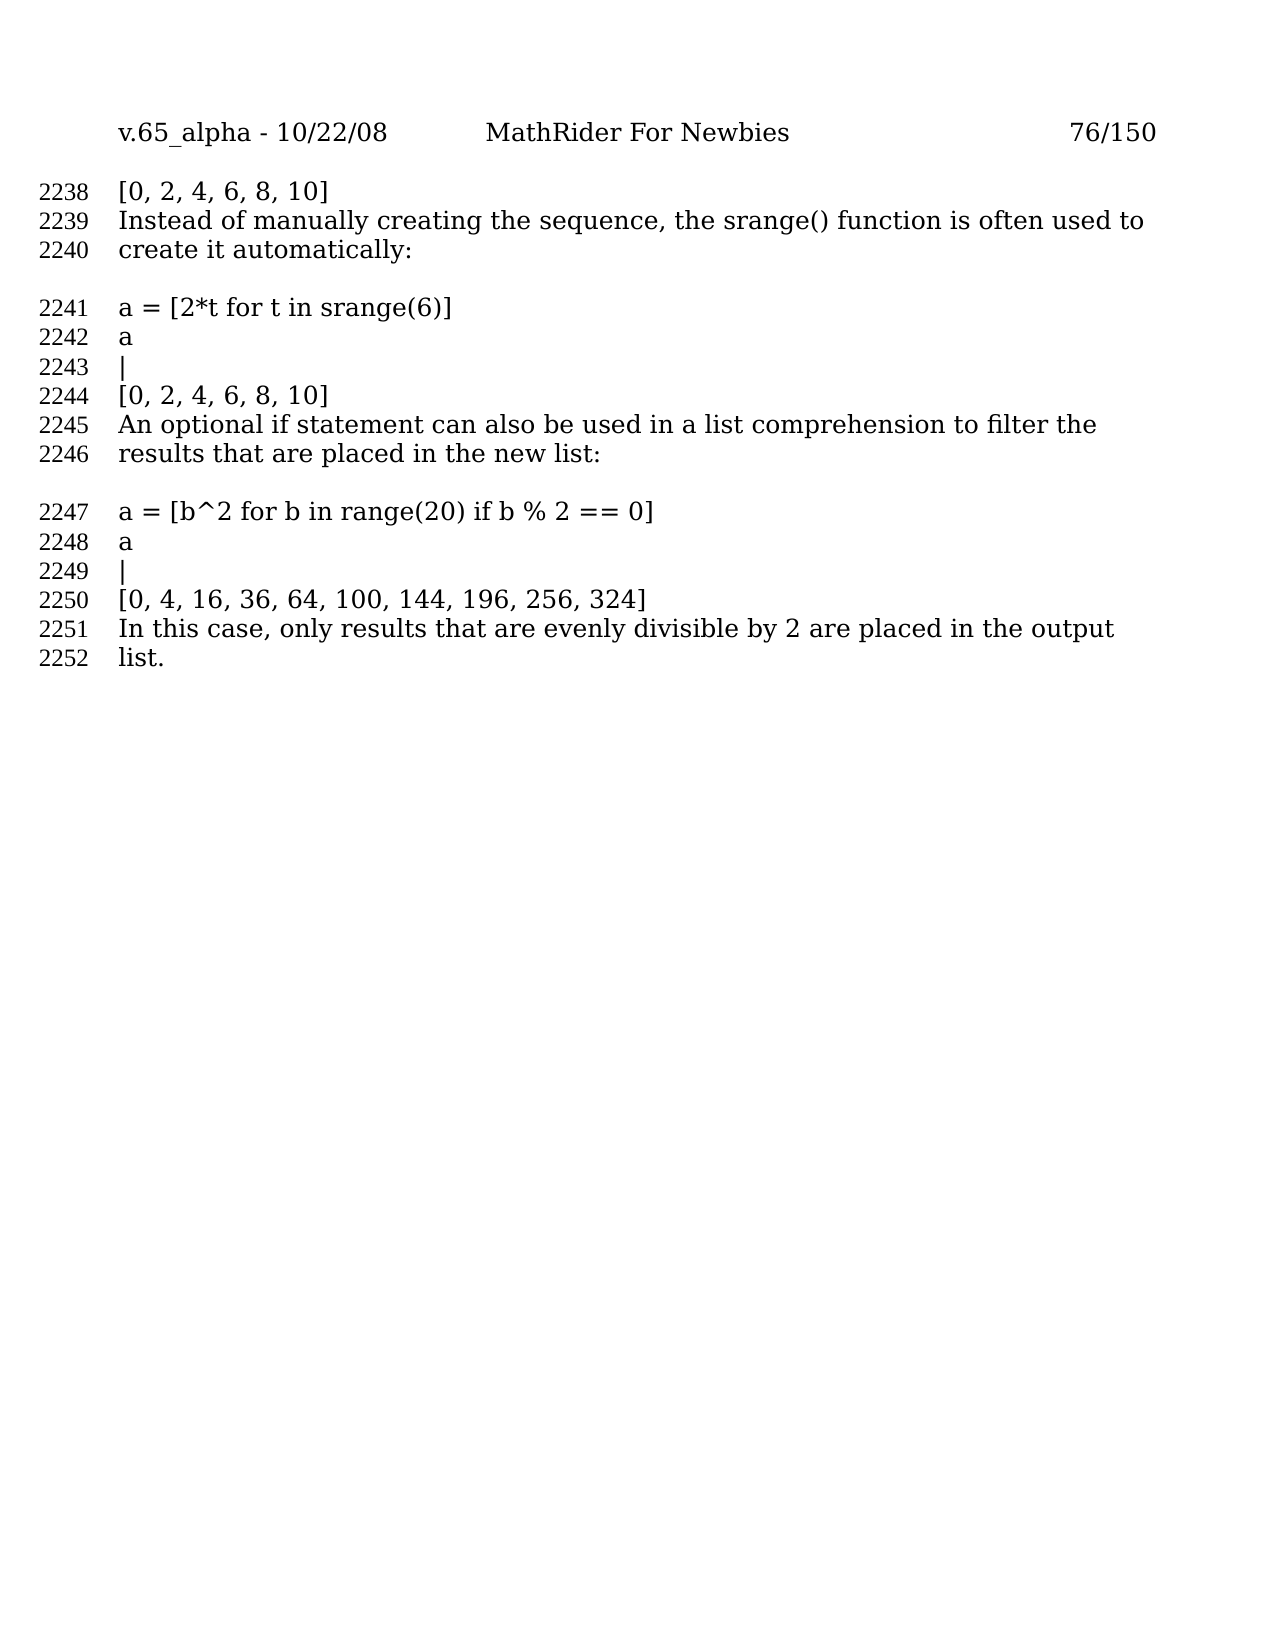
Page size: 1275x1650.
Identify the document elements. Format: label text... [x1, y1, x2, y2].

text | [118, 352, 1157, 381]
text [0, 4, 16, 36, 64, 100, 144, 196, 256, 324] [118, 585, 1157, 614]
text a = [b^2 for b in range(20) if b % 2 == 0] [118, 498, 1157, 527]
text a [118, 323, 1157, 352]
text [0, 2, 4, 6, 8, 10] [118, 381, 1157, 410]
text a [118, 527, 1157, 556]
text [0, 2, 4, 6, 8, 10] [118, 177, 1157, 206]
text In this case, only results that are evenly divisible by 2 are placed in the output list. [118, 614, 1157, 673]
text | [118, 556, 1157, 585]
text An optional if statement can also be used in a list comprehension to filter the results that are placed in the new list: [118, 410, 1157, 468]
text a = [2*t for t in srange(6)] [118, 293, 1157, 323]
text Instead of manually creating the sequence, the srange() function is often used to create it automatically: [118, 206, 1157, 264]
